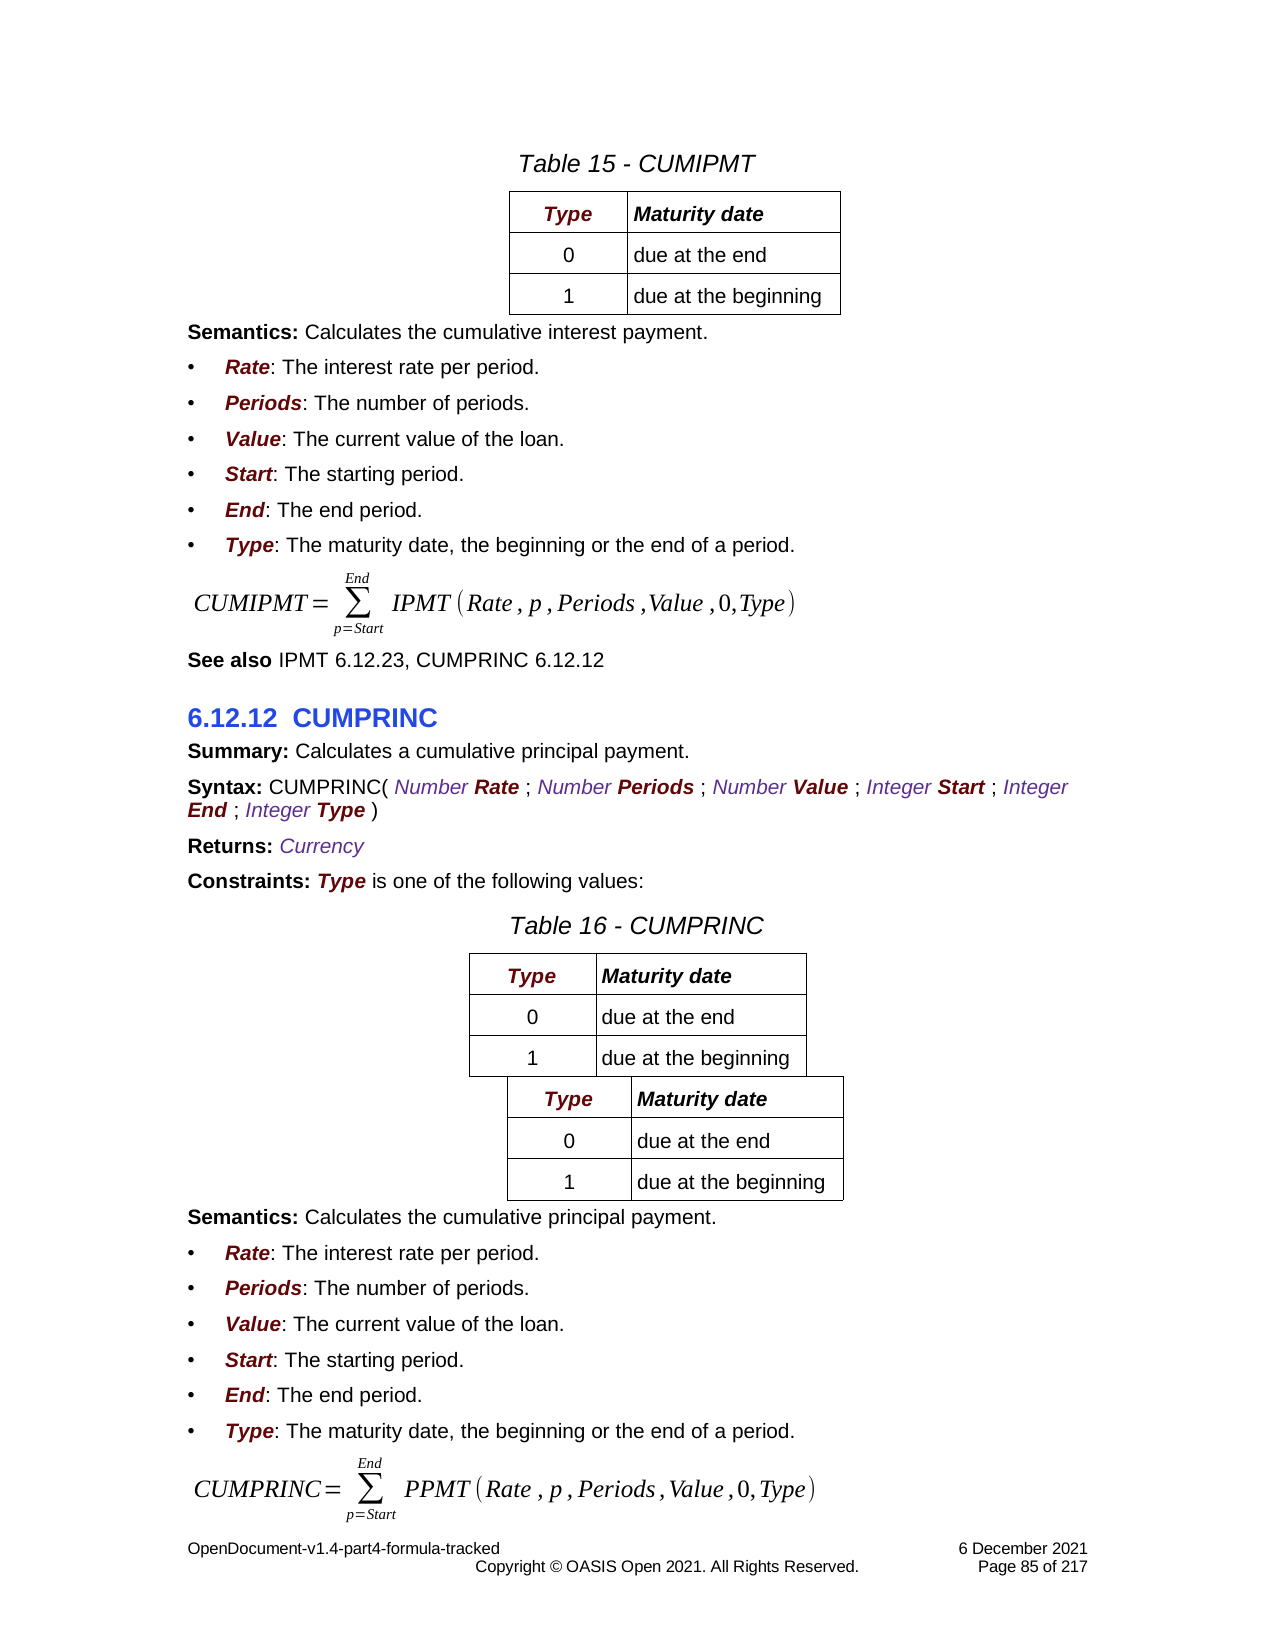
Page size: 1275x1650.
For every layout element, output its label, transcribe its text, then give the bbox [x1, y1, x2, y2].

list Periods: The number of periods. [187, 391, 1088, 415]
table_cell 1 [508, 1159, 631, 1199]
table_cell due at the beginning [632, 1159, 843, 1199]
list Start: The starting period. [187, 1348, 1088, 1372]
list Start: The starting period. [187, 463, 1088, 486]
table_cell 0 [470, 995, 596, 1035]
table_cell due at the end [597, 995, 806, 1035]
text Syntax: CUMPRINC( Number Rate ; Number Periods ; Number Value ; Integer Start ; Integer End ; Integer Type ) [187, 775, 1088, 822]
table_cell due at the end [632, 1118, 843, 1158]
subtitle CUMPRINC [187, 703, 1088, 733]
table_cell due at the beginning [628, 274, 840, 314]
table_cell due at the end [628, 233, 840, 273]
table_cell 1 [510, 274, 627, 314]
text Summary: Calculates a cumulative principal payment. [187, 739, 1088, 763]
list End: The end period. [187, 498, 1088, 522]
list Type: The maturity date, the beginning or the end of a period. [187, 534, 1088, 557]
table_header Type [508, 1077, 631, 1117]
list Value: The current value of the loan. [187, 427, 1088, 451]
table_cell 1 [470, 1036, 596, 1076]
list Rate: The interest rate per period. [187, 1241, 1088, 1265]
list End: The end period. [187, 1384, 1088, 1407]
text Semantics: Calculates the cumulative interest payment. [187, 320, 1088, 344]
text Constraints: Type is one of the following values: [187, 870, 1088, 893]
text Table 15 - CUMIPMT [187, 150, 1088, 178]
table_header Maturity date [632, 1077, 843, 1117]
text Table 16 - CUMPRINC [187, 912, 1088, 940]
text See also IPMT 6.12.23, CUMPRINC 6.12.12 [187, 649, 1088, 672]
text Returns: Currency [187, 834, 1088, 858]
table_cell 0 [510, 233, 627, 273]
table_header Type [470, 954, 596, 994]
table_cell due at the beginning [597, 1036, 806, 1076]
list Periods: The number of periods. [187, 1277, 1088, 1300]
list Type: The maturity date, the beginning or the end of a period. [187, 1419, 1088, 1443]
list Value: The current value of the loan. [187, 1312, 1088, 1336]
list Rate: The interest rate per period. [187, 356, 1088, 379]
table_cell 0 [508, 1118, 631, 1158]
table_header Maturity date [597, 954, 806, 994]
text Semantics: Calculates the cumulative principal payment. [187, 1206, 1088, 1229]
table_header Maturity date [628, 192, 840, 232]
table_header Type [510, 192, 627, 232]
